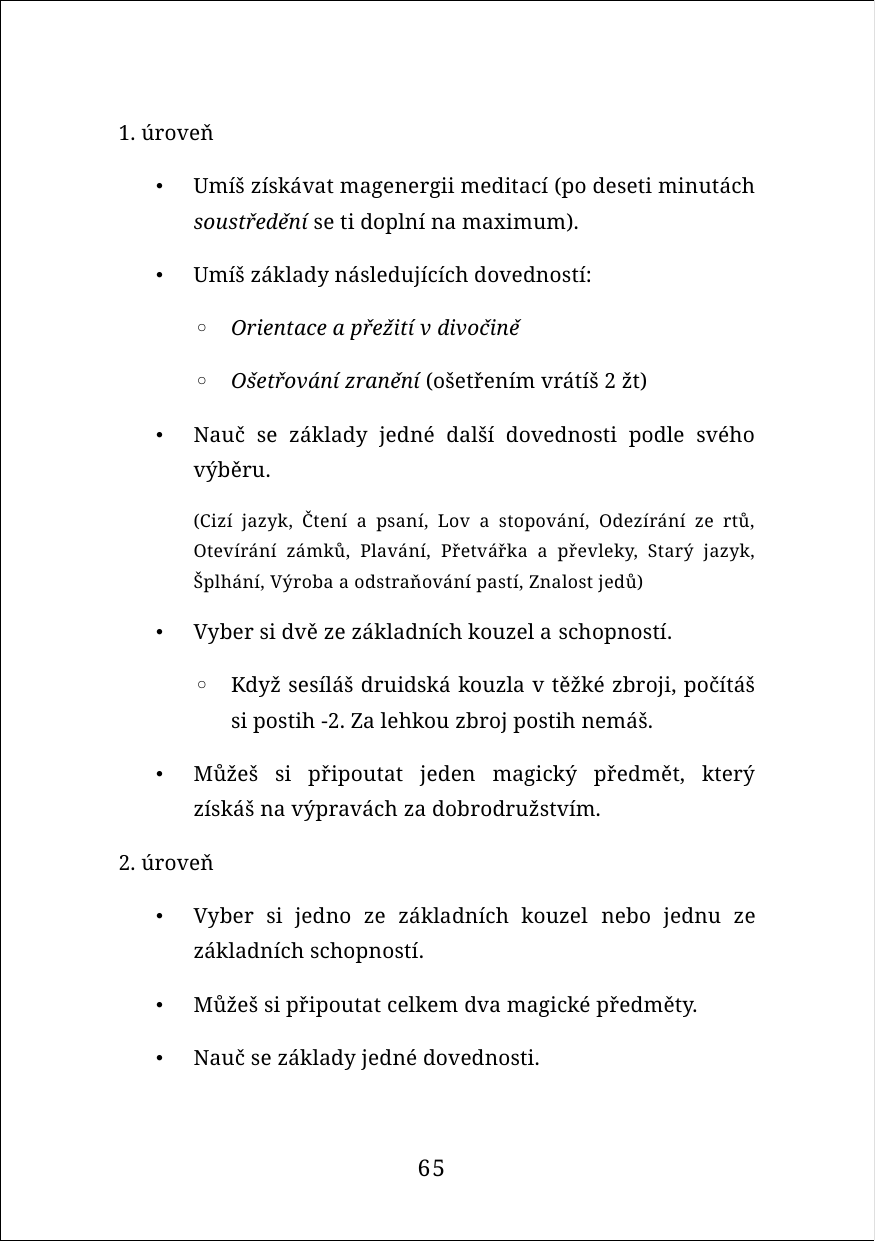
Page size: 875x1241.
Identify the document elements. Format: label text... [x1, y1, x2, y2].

list Orientace a přežití v divočině [193, 313, 756, 342]
list Umíš základy následujících dovedností: [156, 260, 756, 289]
list Ošetřování zranění (ošetřením vrátíš 2 žt) [193, 367, 756, 395]
text 1. úroveň [118, 118, 756, 147]
list Můžeš si připoutat jeden magický předmět, který získáš na výpravách za dobrodružstvím. [156, 759, 756, 823]
list Vyber si jedno ze základních kouzel nebo jednu ze základních schopností. [156, 901, 756, 965]
list Vyber si dvě ze základních kouzel a schopností. [156, 617, 756, 645]
list Můžeš si připoutat celkem dva magické předměty. [156, 990, 756, 1018]
list Nauč se základy jedné dovednosti. [156, 1043, 756, 1071]
list (Cizí jazyk, Čtení a psaní, Lov a stopování, Odezírání ze rtů, Otevírání zámků, Plavání, Přetvářka a převleky, Starý jazyk, Šplhání, Výroba a odstraňování pastí, Znalost jedů) [156, 509, 756, 593]
list Nauč se základy jedné další dovednosti podle svého výběru. [156, 420, 756, 484]
text 2. úroveň [118, 848, 756, 876]
list Umíš získávat magenergii meditací (po deseti minutách soustředění se ti doplní na maximum). [156, 171, 756, 235]
list Když sesíláš druidská kouzla v těžké zbroji, počítáš si postih -2. Za lehkou zbroj postih nemáš. [193, 670, 756, 734]
